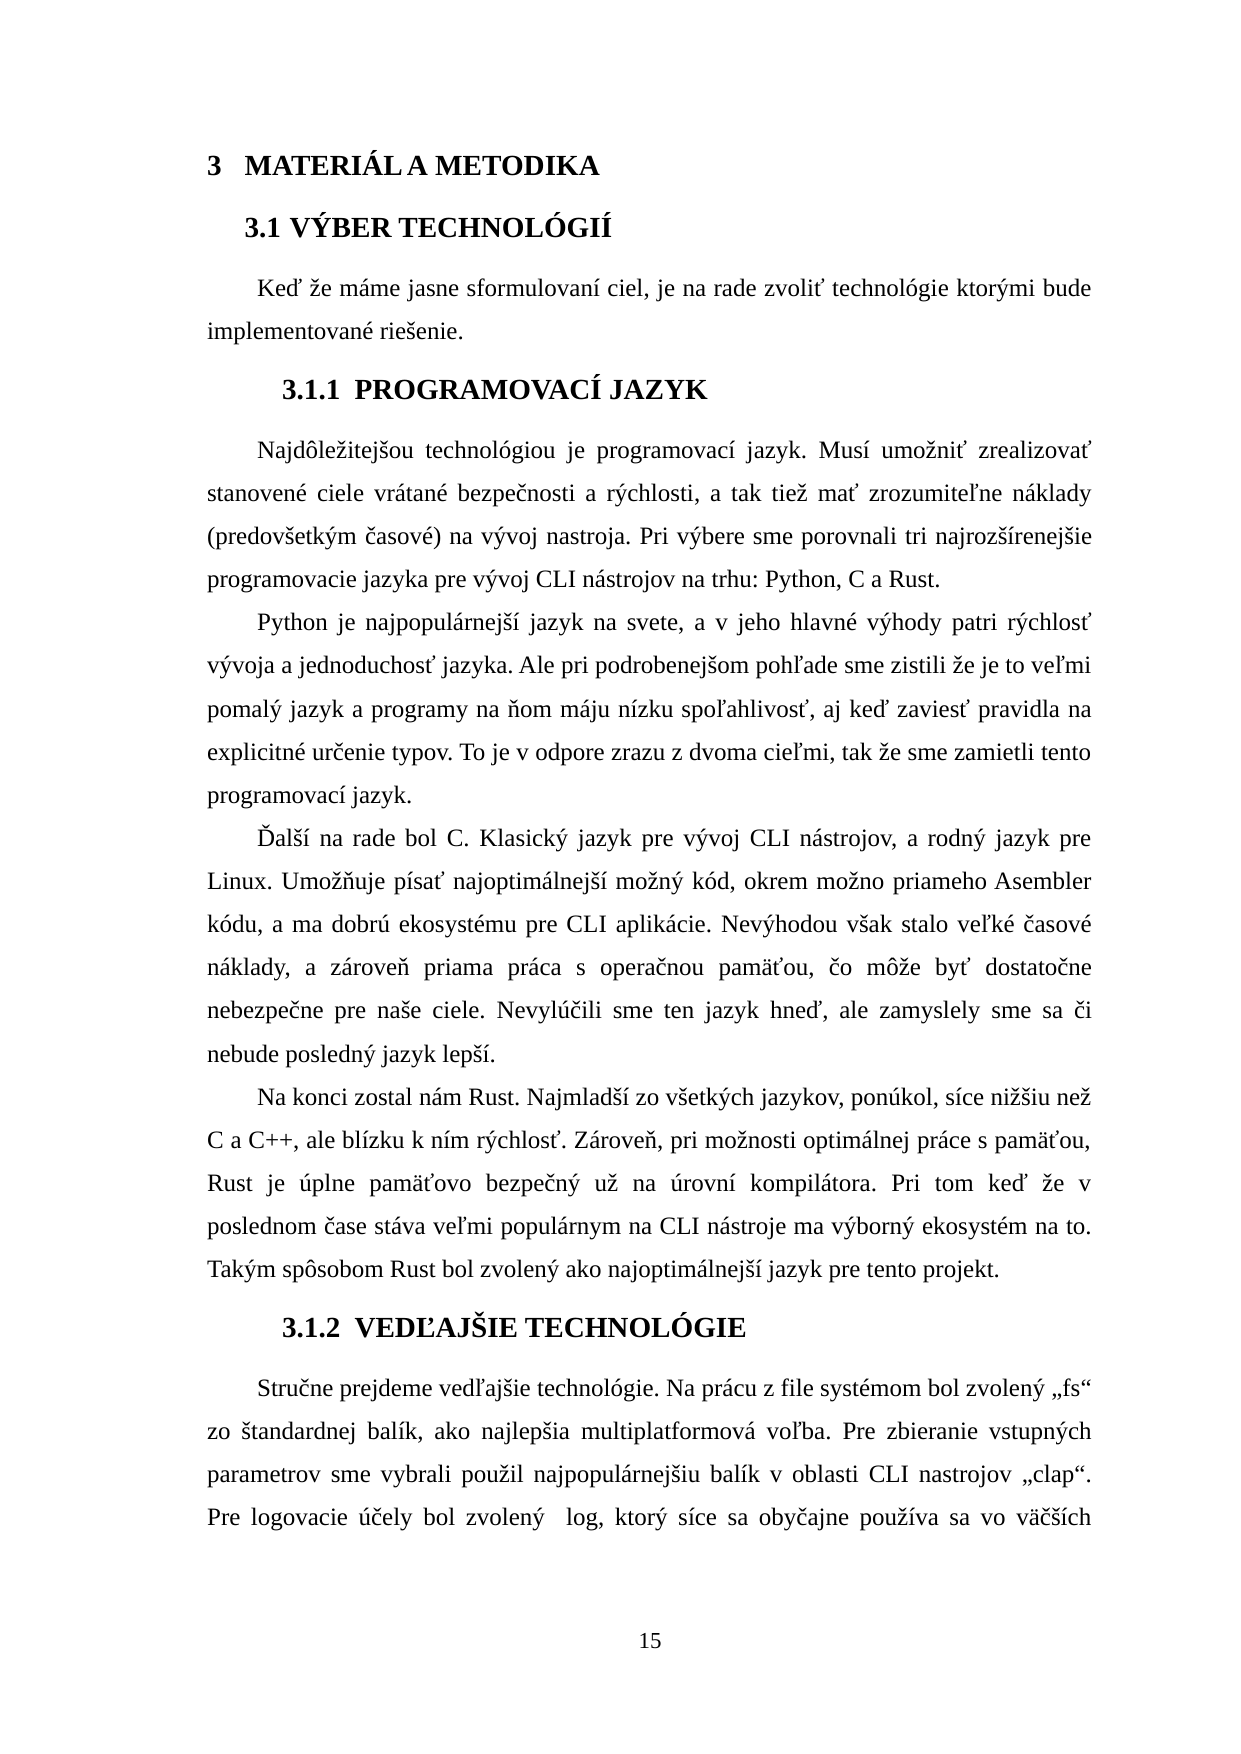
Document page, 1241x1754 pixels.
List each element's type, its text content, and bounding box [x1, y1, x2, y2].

subtitle Programovací jazyk [282, 372, 1092, 406]
text Stručne prejdeme vedľajšie technológie. Na prácu z file systémom bol zvolený „fs“ zo štandardnej balík, ako najlepšia multiplatformová voľba. Pre zbieranie vstupných parametrov sme vybrali použil najpopulárnejšiu balík v oblasti CLI nastrojov „clap“. Pre logovacie účely bol zvolený log, ktorý síce sa obyčajne používa sa vo väčších [207, 1373, 1092, 1531]
text Ďalší na rade bol C. Klasický jazyk pre vývoj CLI nástrojov, a rodný jazyk pre Linux. Umožňuje písať najoptimálnejší možný kód, okrem možno priameho Asembler kódu, a ma dobrú ekosystému pre CLI aplikácie. Nevýhodou však stalo veľké časové náklady, a zároveň priama práca s operačnou pamäťou, čo môže byť dostatočne nebezpečne pre naše ciele. Nevylúčili sme ten jazyk hneď, ale zamyslely sme sa či nebude posledný jazyk lepší. [207, 823, 1092, 1067]
text Najdôležitejšou technológiou je programovací jazyk. Musí umožniť zrealizovať stanovené ciele vrátané bezpečnosti a rýchlosti, a tak tiež mať zrozumiteľne náklady (predovšetkým časové) na vývoj nastroja. Pri výbere sme porovnali tri najrozšírenejšie programovacie jazyka pre vývoj CLI nástrojov na trhu: Python, C a Rust. [207, 435, 1092, 593]
text Na konci zostal nám Rust. Najmladší zo všetkých jazykov, ponúkol, síce nižšiu než C a C++, ale blízku k ním rýchlosť. Zároveň, pri možnosti optimálnej práce s pamäťou, Rust je úplne pamäťovo bezpečný už na úrovní kompilátora. Pri tom keď že v poslednom čase stáva veľmi populárnym na CLI nástroje ma výborný ekosystém na to. Takým spôsobom Rust bol zvolený ako najoptimálnejší jazyk pre tento projekt. [207, 1082, 1092, 1283]
subtitle Výber technológií [244, 211, 1092, 244]
subtitle Vedľajšie technológie [282, 1310, 1092, 1343]
text Python je najpopulárnejší jazyk na svete, a v jeho hlavné výhody patri rýchlosť vývoja a jednoduchosť jazyka. Ale pri podrobenejšom pohľade sme zistili že je to veľmi pomalý jazyk a programy na ňom máju nízku spoľahlivosť, aj keď zaviesť pravidla na explicitné určenie typov. To je v odpore zrazu z dvoma cieľmi, tak že sme zamietli tento programovací jazyk. [207, 607, 1092, 809]
text Keď že máme jasne sformulovaní ciel, je na rade zvoliť technológie ktorými bude implementované riešenie. [207, 273, 1092, 345]
subtitle Materiál a metodika [207, 148, 1092, 181]
